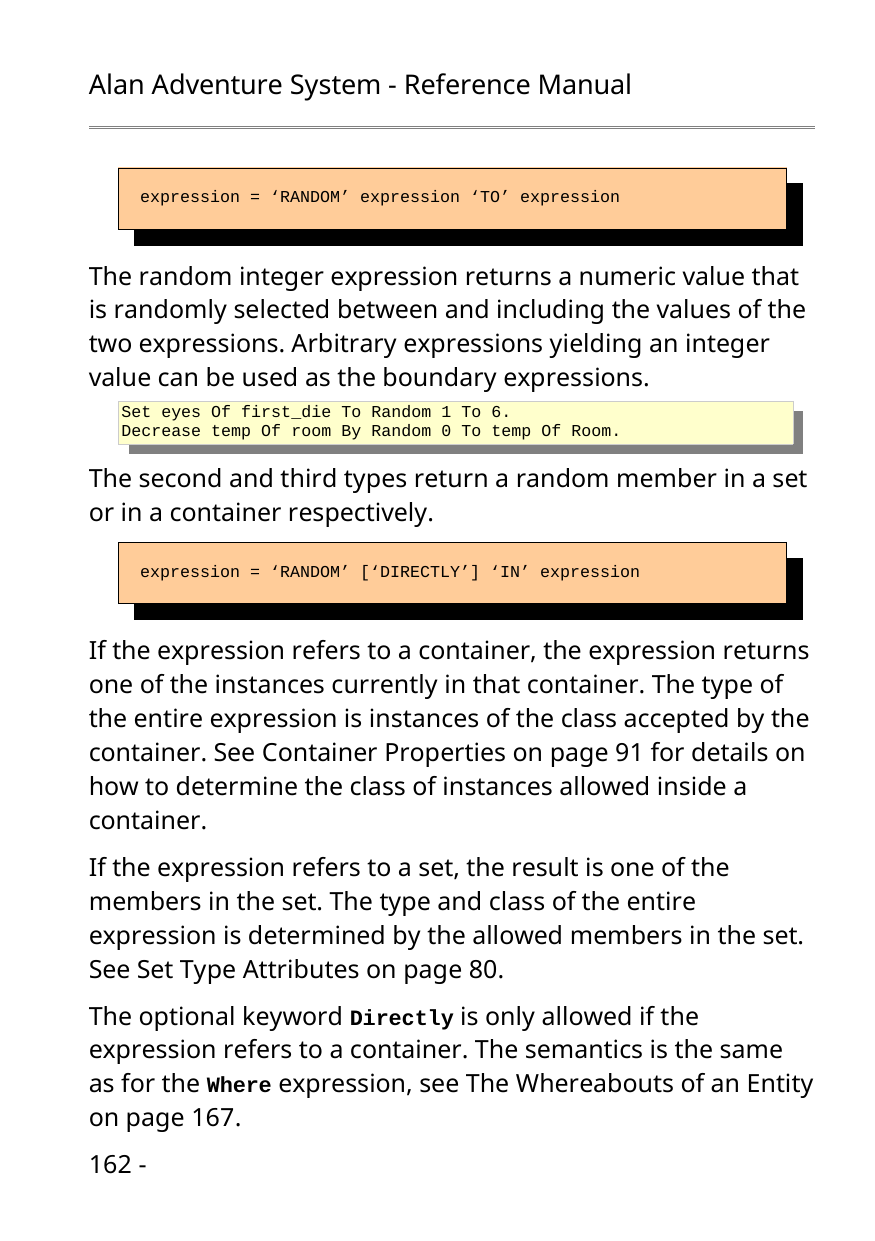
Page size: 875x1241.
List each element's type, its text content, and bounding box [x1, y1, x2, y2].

text The optional keyword Directly is only allowed if the expression refers to a container. The semantics is the same as for the Where expression, see The Whereabouts of an Entity on page 131. [88, 998, 815, 1134]
text Set eyes Of first_die To Random 1 To 6. [119, 402, 793, 419]
text expression = ‘RANDOM’ expression ‘TO’ expression [119, 169, 786, 229]
text expression = ‘RANDOM’ [‘DIRECTLY’] ‘IN’ expression [119, 543, 786, 603]
text The random integer expression returns a numeric value that is randomly selected between and including the values of the two expressions. Arbitrary expressions yielding an integer value can be used as the boundary expressions. [88, 258, 815, 394]
text If the expression refers to a set, the result is one of the members in the set. The type and class of the entire expression is determined by the allowed members in the set. See Set Type Attributes on page 63. [88, 850, 815, 986]
text The second and third types return a random member in a set or in a container respectively. [88, 461, 815, 529]
text Decrease temp Of room By Random 0 To temp Of Room. [119, 419, 793, 444]
text If the expression refers to a container, the expression returns one of the instances currently in that container. The type of the entire expression is instances of the class accepted by the container. See Container Properties on page 71 for details on how to determine the class of instances allowed inside a container. [88, 633, 815, 837]
